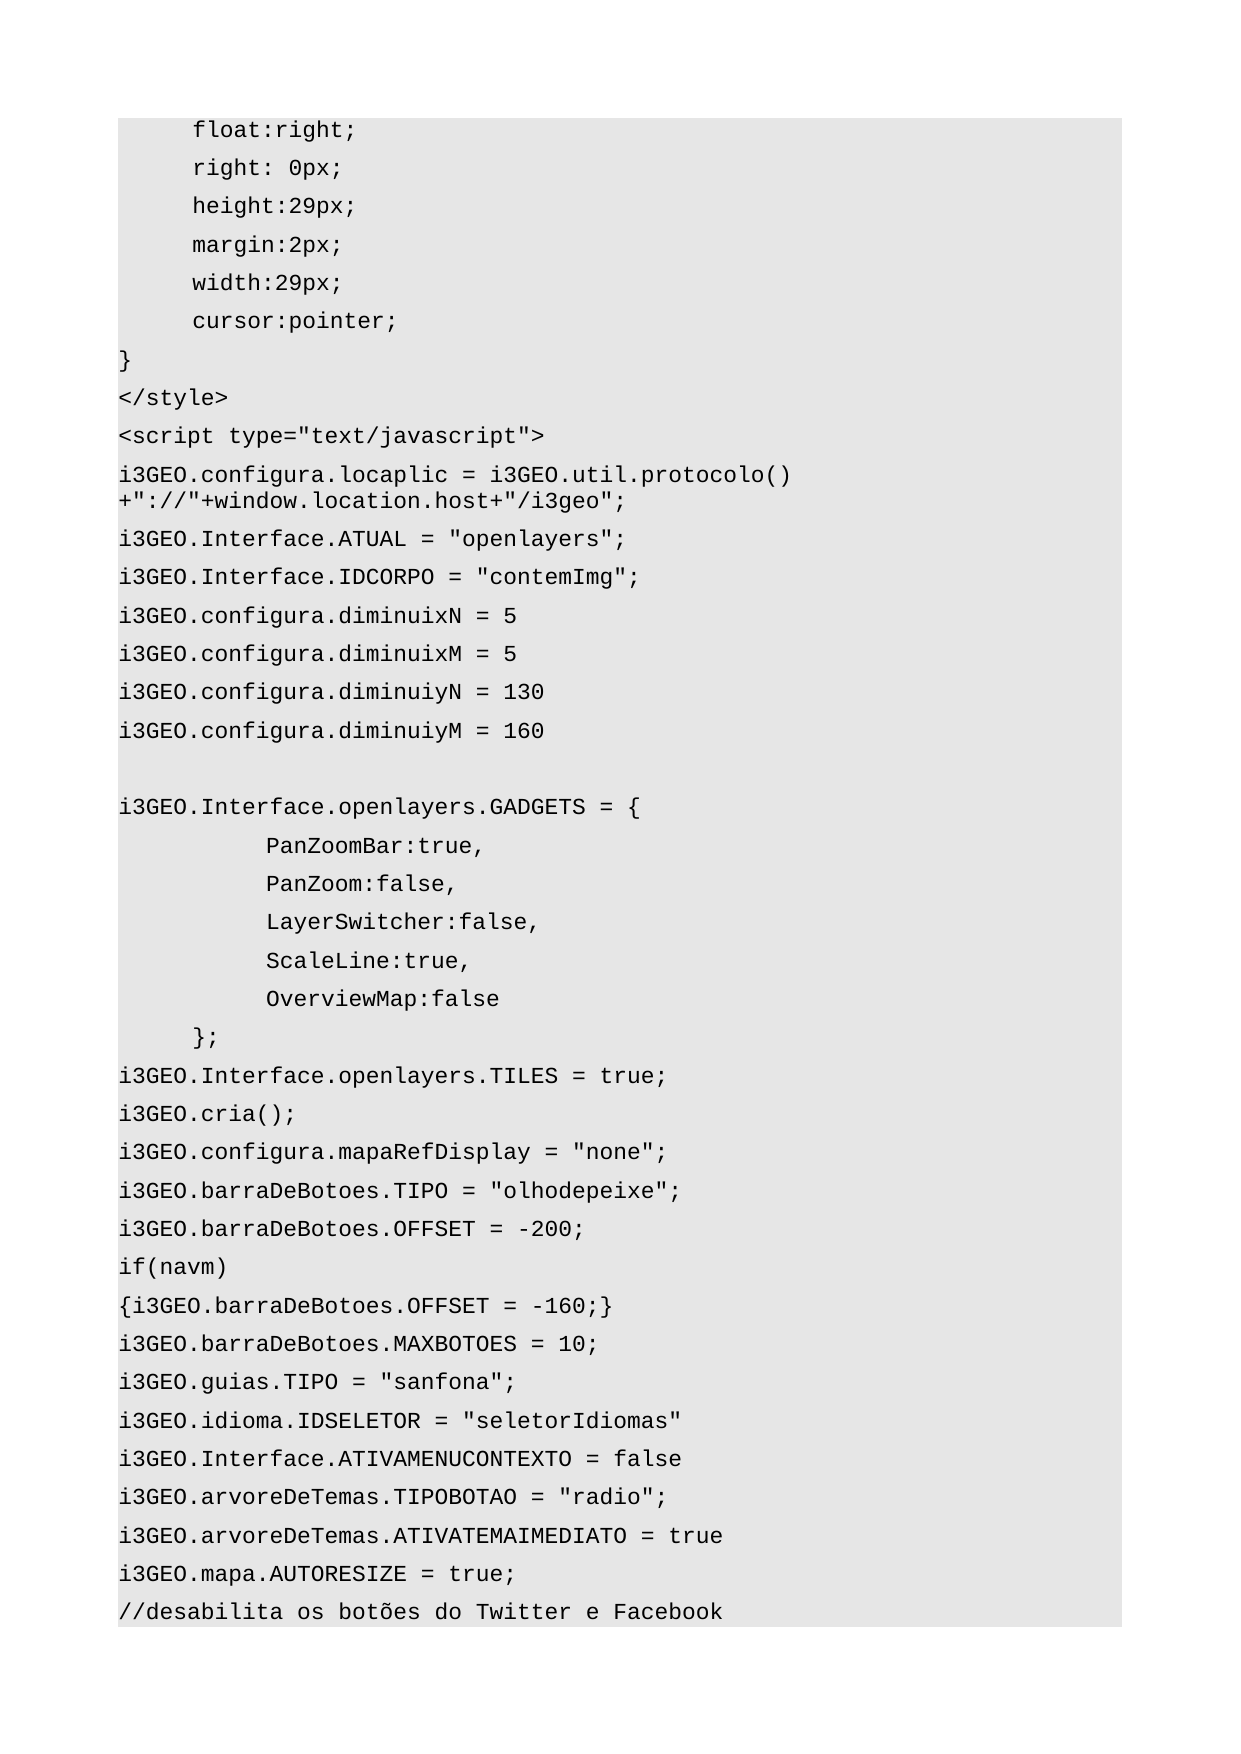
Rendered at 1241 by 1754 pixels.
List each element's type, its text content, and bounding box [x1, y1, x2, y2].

text i3GEO.idioma.IDSELETOR = "seletorIdiomas" [118, 1409, 1122, 1435]
text PanZoomBar:true, [118, 834, 1122, 860]
text i3GEO.configura.diminuixM = 5 [118, 642, 1122, 668]
text {i3GEO.barraDeBotoes.OFFSET = -160;} [118, 1294, 1122, 1320]
text i3GEO.configura.diminuiyM = 160 [118, 719, 1122, 745]
text right: 0px; [118, 156, 1122, 182]
text i3GEO.arvoreDeTemas.TIPOBOTAO = "radio"; [118, 1486, 1122, 1512]
text cursor:pointer; [118, 310, 1122, 336]
text i3GEO.mapa.AUTORESIZE = true; [118, 1562, 1122, 1588]
text LayerSwitcher:false, [118, 911, 1122, 937]
text margin:2px; [118, 233, 1122, 259]
text i3GEO.Interface.openlayers.TILES = true; [118, 1064, 1122, 1090]
text i3GEO.configura.diminuixN = 5 [118, 604, 1122, 630]
text i3GEO.barraDeBotoes.OFFSET = -200; [118, 1217, 1122, 1243]
text </style> [118, 386, 1122, 412]
text i3GEO.configura.locaplic = i3GEO.util.protocolo()+"://"+window.location.host+"/i3geo"; [118, 463, 1122, 515]
text //desabilita os botões do Twitter e Facebook [118, 1601, 1122, 1627]
text i3GEO.configura.diminuiyN = 130 [118, 681, 1122, 707]
text i3GEO.configura.mapaRefDisplay = "none"; [118, 1141, 1122, 1167]
text if(navm) [118, 1256, 1122, 1282]
text <script type="text/javascript"> [118, 425, 1122, 451]
text i3GEO.guias.TIPO = "sanfona"; [118, 1371, 1122, 1397]
text i3GEO.Interface.ATUAL = "openlayers"; [118, 527, 1122, 553]
text i3GEO.barraDeBotoes.MAXBOTOES = 10; [118, 1332, 1122, 1358]
text i3GEO.Interface.ATIVAMENUCONTEXTO = false [118, 1447, 1122, 1473]
text i3GEO.arvoreDeTemas.ATIVATEMAIMEDIATO = true [118, 1524, 1122, 1550]
text i3GEO.Interface.IDCORPO = "contemImg"; [118, 566, 1122, 592]
text width:29px; [118, 271, 1122, 297]
text i3GEO.Interface.openlayers.GADGETS = { [118, 796, 1122, 822]
text PanZoom:false, [118, 872, 1122, 898]
text } [118, 348, 1122, 374]
text OverviewMap:false [118, 987, 1122, 1013]
text }; [118, 1026, 1122, 1052]
text i3GEO.cria(); [118, 1102, 1122, 1128]
text i3GEO.barraDeBotoes.TIPO = "olhodepeixe"; [118, 1179, 1122, 1205]
text float:right; [118, 118, 1122, 144]
text height:29px; [118, 195, 1122, 221]
text ScaleLine:true, [118, 949, 1122, 975]
